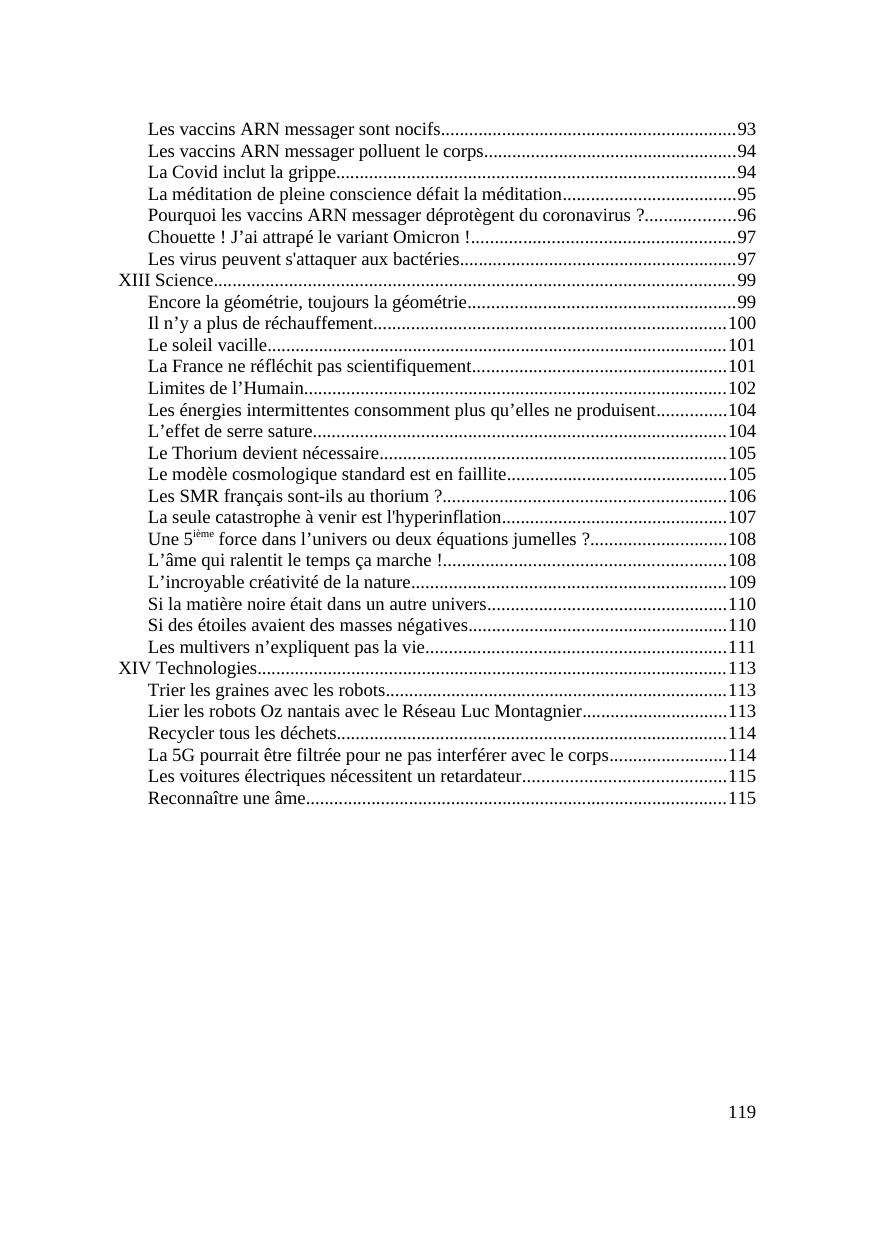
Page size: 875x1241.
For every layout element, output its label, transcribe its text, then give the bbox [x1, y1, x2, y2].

text Les vaccins ARN messager sont nocifs 93 [148, 118, 756, 140]
text Le soleil vacille 101 [148, 334, 756, 355]
text Trier les graines avec les robots 113 [148, 679, 756, 700]
text La Covid inclut la grippe 94 [148, 161, 756, 183]
text Il n’y a plus de réchauffement 100 [148, 312, 756, 334]
text Si des étoiles avaient des masses négatives 110 [148, 614, 756, 636]
text L’effet de serre sature 104 [148, 420, 756, 442]
text Chouette ! J’ai attrapé le variant Omicron ! 97 [148, 226, 756, 247]
text Le Thorium devient nécessaire 105 [148, 442, 756, 463]
text L’incroyable créativité de la nature 109 [148, 571, 756, 592]
text Le modèle cosmologique standard est en faillite 105 [148, 463, 756, 485]
text Les vaccins ARN messager polluent le corps 94 [148, 140, 756, 161]
text Encore la géométrie, toujours la géométrie 99 [148, 291, 756, 312]
text XIII Science 99 [118, 269, 756, 291]
text Lier les robots Oz nantais avec le Réseau Luc Montagnier 113 [148, 700, 756, 722]
text Reconnaître une âme 115 [148, 787, 756, 808]
text La seule catastrophe à venir est l'hyperinflation 107 [148, 506, 756, 528]
text XIV Technologies 113 [118, 657, 756, 679]
text Les virus peuvent s'attaquer aux bactéries 97 [148, 247, 756, 269]
text La méditation de pleine conscience défait la méditation 95 [148, 183, 756, 204]
text Une 5ième force dans l’univers ou deux équations jumelles ? 108 [148, 528, 756, 549]
text Limites de l’Humain 102 [148, 377, 756, 398]
text Pourquoi les vaccins ARN messager déprotègent du coronavirus ? 96 [148, 204, 756, 226]
text L’âme qui ralentit le temps ça marche ! 108 [148, 549, 756, 571]
text Les multivers n’expliquent pas la vie 111 [148, 636, 756, 657]
text La France ne réfléchit pas scientifiquement 101 [148, 355, 756, 377]
text Les énergies intermittentes consomment plus qu’elles ne produisent 104 [148, 398, 756, 420]
text Recycler tous les déchets 114 [148, 722, 756, 743]
text Les voitures électriques nécessitent un retardateur 115 [148, 765, 756, 787]
text Les SMR français sont-ils au thorium ? 106 [148, 485, 756, 506]
text Si la matière noire était dans un autre univers 110 [148, 592, 756, 614]
text La 5G pourrait être filtrée pour ne pas interférer avec le corps 114 [148, 743, 756, 765]
